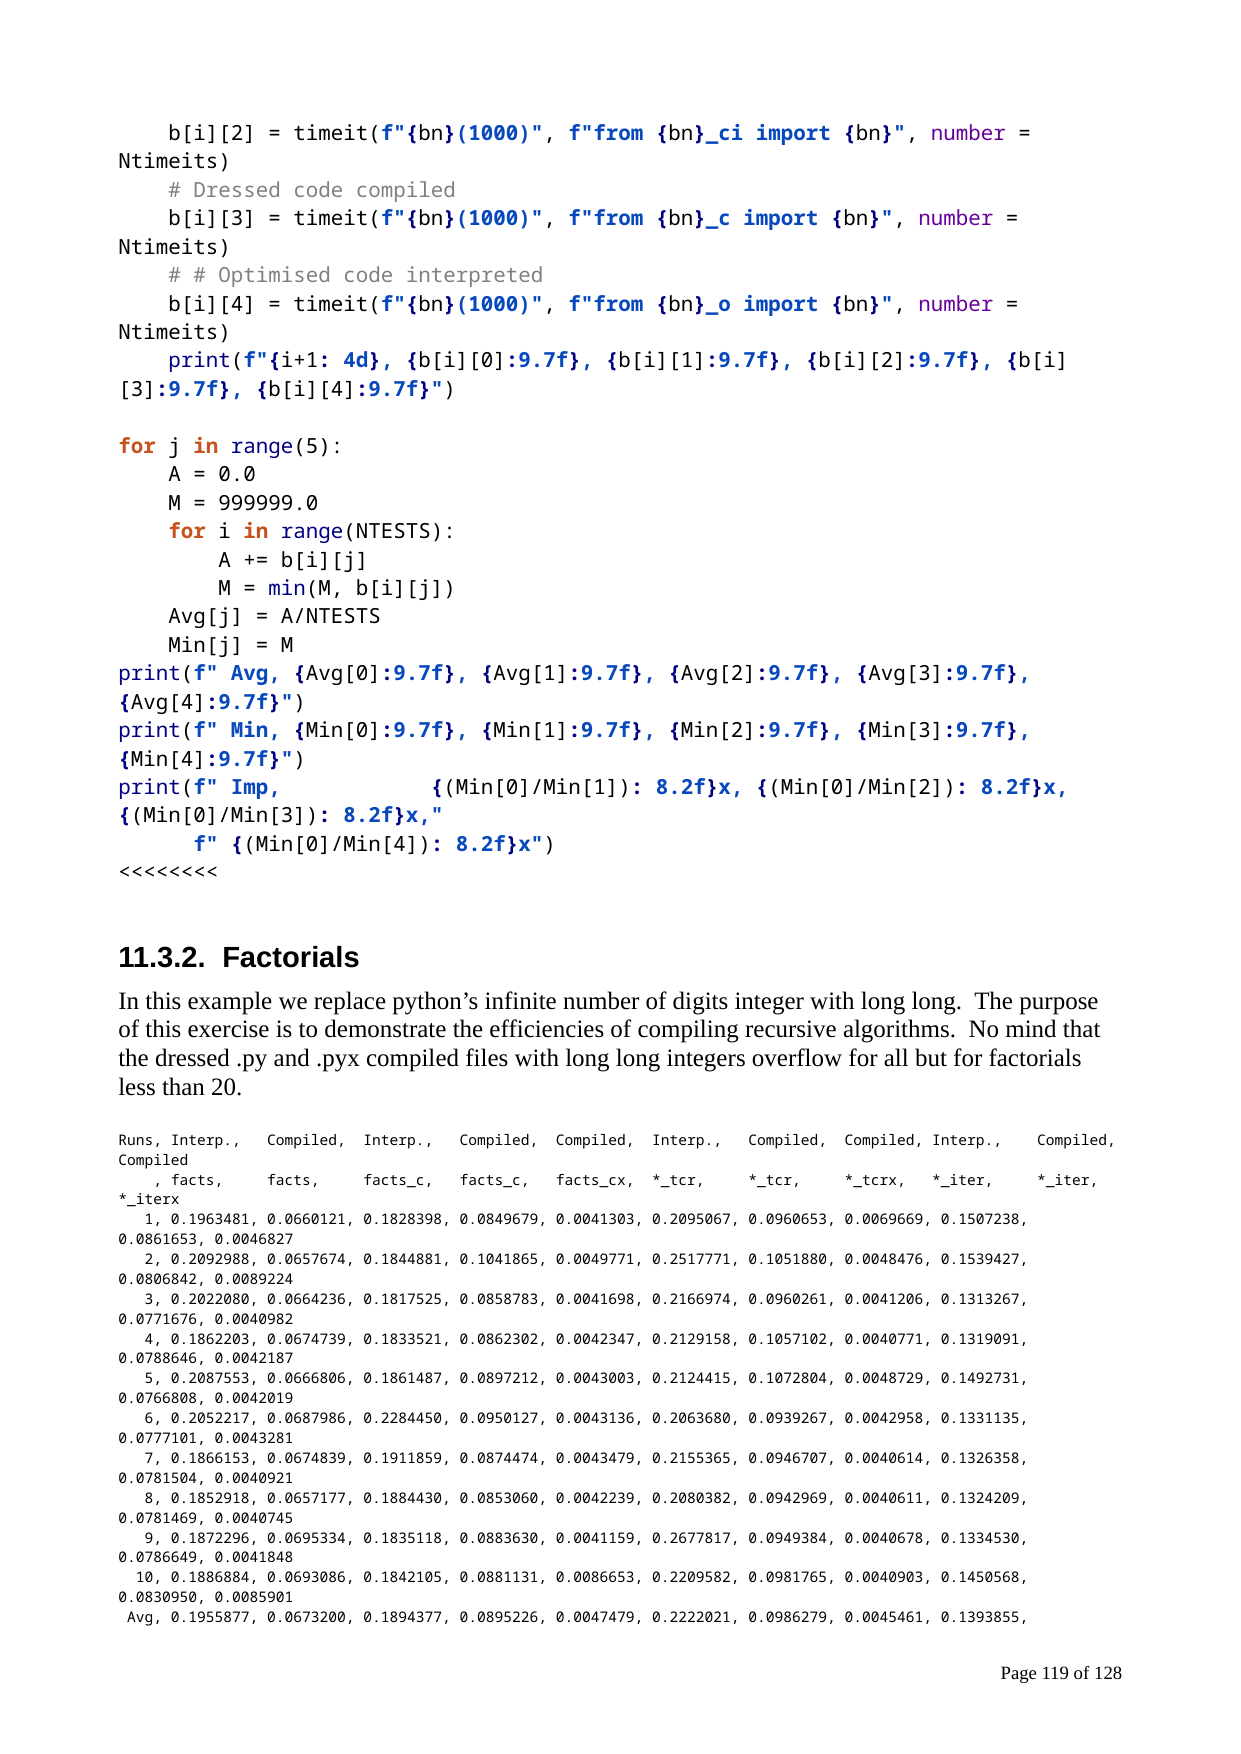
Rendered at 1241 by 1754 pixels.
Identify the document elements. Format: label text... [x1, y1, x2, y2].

text b[i][2] = timeit(f"{bn}(1000)", f"from {bn}_ci import {bn}", number = Ntimeits) # Dressed code compiled b[i][3] = timeit(f"{bn}(1000)", f"from {bn}_c import {bn}", number = Ntimeits) # # Optimised code interpreted b[i][4] = timeit(f"{bn}(1000)", f"from {bn}_o import {bn}", number = Ntimeits) print(f"{i+1: 4d}, {b[i][0]:9.7f}, {b[i][1]:9.7f}, {b[i][2]:9.7f}, {b[i][3]:9.7f}, {b[i][4]:9.7f}") for j in range(5): A = 0.0 M = 999999.0 for i in range(NTESTS): A += b[i][j] M = min(M, b[i][j]) Avg[j] = A/NTESTS Min[j] = M print(f" Avg, {Avg[0]:9.7f}, {Avg[1]:9.7f}, {Avg[2]:9.7f}, {Avg[3]:9.7f}, {Avg[4]:9.7f}") print(f" Min, {Min[0]:9.7f}, {Min[1]:9.7f}, {Min[2]:9.7f}, {Min[3]:9.7f}, {Min[4]:9.7f}") print(f" Imp, {(Min[0]/Min[1]): 8.2f}x, {(Min[0]/Min[2]): 8.2f}x, {(Min[0]/Min[3]): 8.2f}x," f" {(Min[0]/Min[4]): 8.2f}x") [118, 118, 1122, 857]
text <<<<<<<< [118, 857, 1122, 886]
text 5, 0.2087553, 0.0666806, 0.1861487, 0.0897212, 0.0043003, 0.2124415, 0.1072804, 0.0048729, 0.1492731, 0.0766808, 0.0042019 [118, 1368, 1122, 1408]
text , facts, facts, facts_c, facts_c, facts_cx, *_tcr, *_tcr, *_tcrx, *_iter, *_iter, *_iterx [118, 1169, 1122, 1209]
text In this example we replace python’s infinite number of digits integer with long long. The purpose of this exercise is to demonstrate the efficiencies of compiling recursive algorithms. No mind that the dressed .py and .pyx compiled files with long long integers overflow for all but for factorials less than 20. [118, 986, 1122, 1101]
subtitle Factorials [118, 940, 1122, 973]
text 10, 0.1886884, 0.0693086, 0.1842105, 0.0881131, 0.0086653, 0.2209582, 0.0981765, 0.0040903, 0.1450568, 0.0830950, 0.0085901 [118, 1567, 1122, 1607]
text Avg, 0.1955877, 0.0673200, 0.1894377, 0.0895226, 0.0047479, 0.2222021, 0.0986279, 0.0045461, 0.1393855, [118, 1607, 1122, 1627]
text 8, 0.1852918, 0.0657177, 0.1884430, 0.0853060, 0.0042239, 0.2080382, 0.0942969, 0.0040611, 0.1324209, 0.0781469, 0.0040745 [118, 1488, 1122, 1527]
text 6, 0.2052217, 0.0687986, 0.2284450, 0.0950127, 0.0043136, 0.2063680, 0.0939267, 0.0042958, 0.1331135, 0.0777101, 0.0043281 [118, 1408, 1122, 1448]
text 1, 0.1963481, 0.0660121, 0.1828398, 0.0849679, 0.0041303, 0.2095067, 0.0960653, 0.0069669, 0.1507238, 0.0861653, 0.0046827 [118, 1209, 1122, 1249]
text 3, 0.2022080, 0.0664236, 0.1817525, 0.0858783, 0.0041698, 0.2166974, 0.0960261, 0.0041206, 0.1313267, 0.0771676, 0.0040982 [118, 1289, 1122, 1328]
text 2, 0.2092988, 0.0657674, 0.1844881, 0.1041865, 0.0049771, 0.2517771, 0.1051880, 0.0048476, 0.1539427, 0.0806842, 0.0089224 [118, 1249, 1122, 1289]
text 7, 0.1866153, 0.0674839, 0.1911859, 0.0874474, 0.0043479, 0.2155365, 0.0946707, 0.0040614, 0.1326358, 0.0781504, 0.0040921 [118, 1448, 1122, 1488]
text 9, 0.1872296, 0.0695334, 0.1835118, 0.0883630, 0.0041159, 0.2677817, 0.0949384, 0.0040678, 0.1334530, 0.0786649, 0.0041848 [118, 1527, 1122, 1567]
text Runs, Interp., Compiled, Interp., Compiled, Compiled, Interp., Compiled, Compiled, Interp., Compiled, Compiled [118, 1129, 1122, 1169]
text 4, 0.1862203, 0.0674739, 0.1833521, 0.0862302, 0.0042347, 0.2129158, 0.1057102, 0.0040771, 0.1319091, 0.0788646, 0.0042187 [118, 1328, 1122, 1368]
